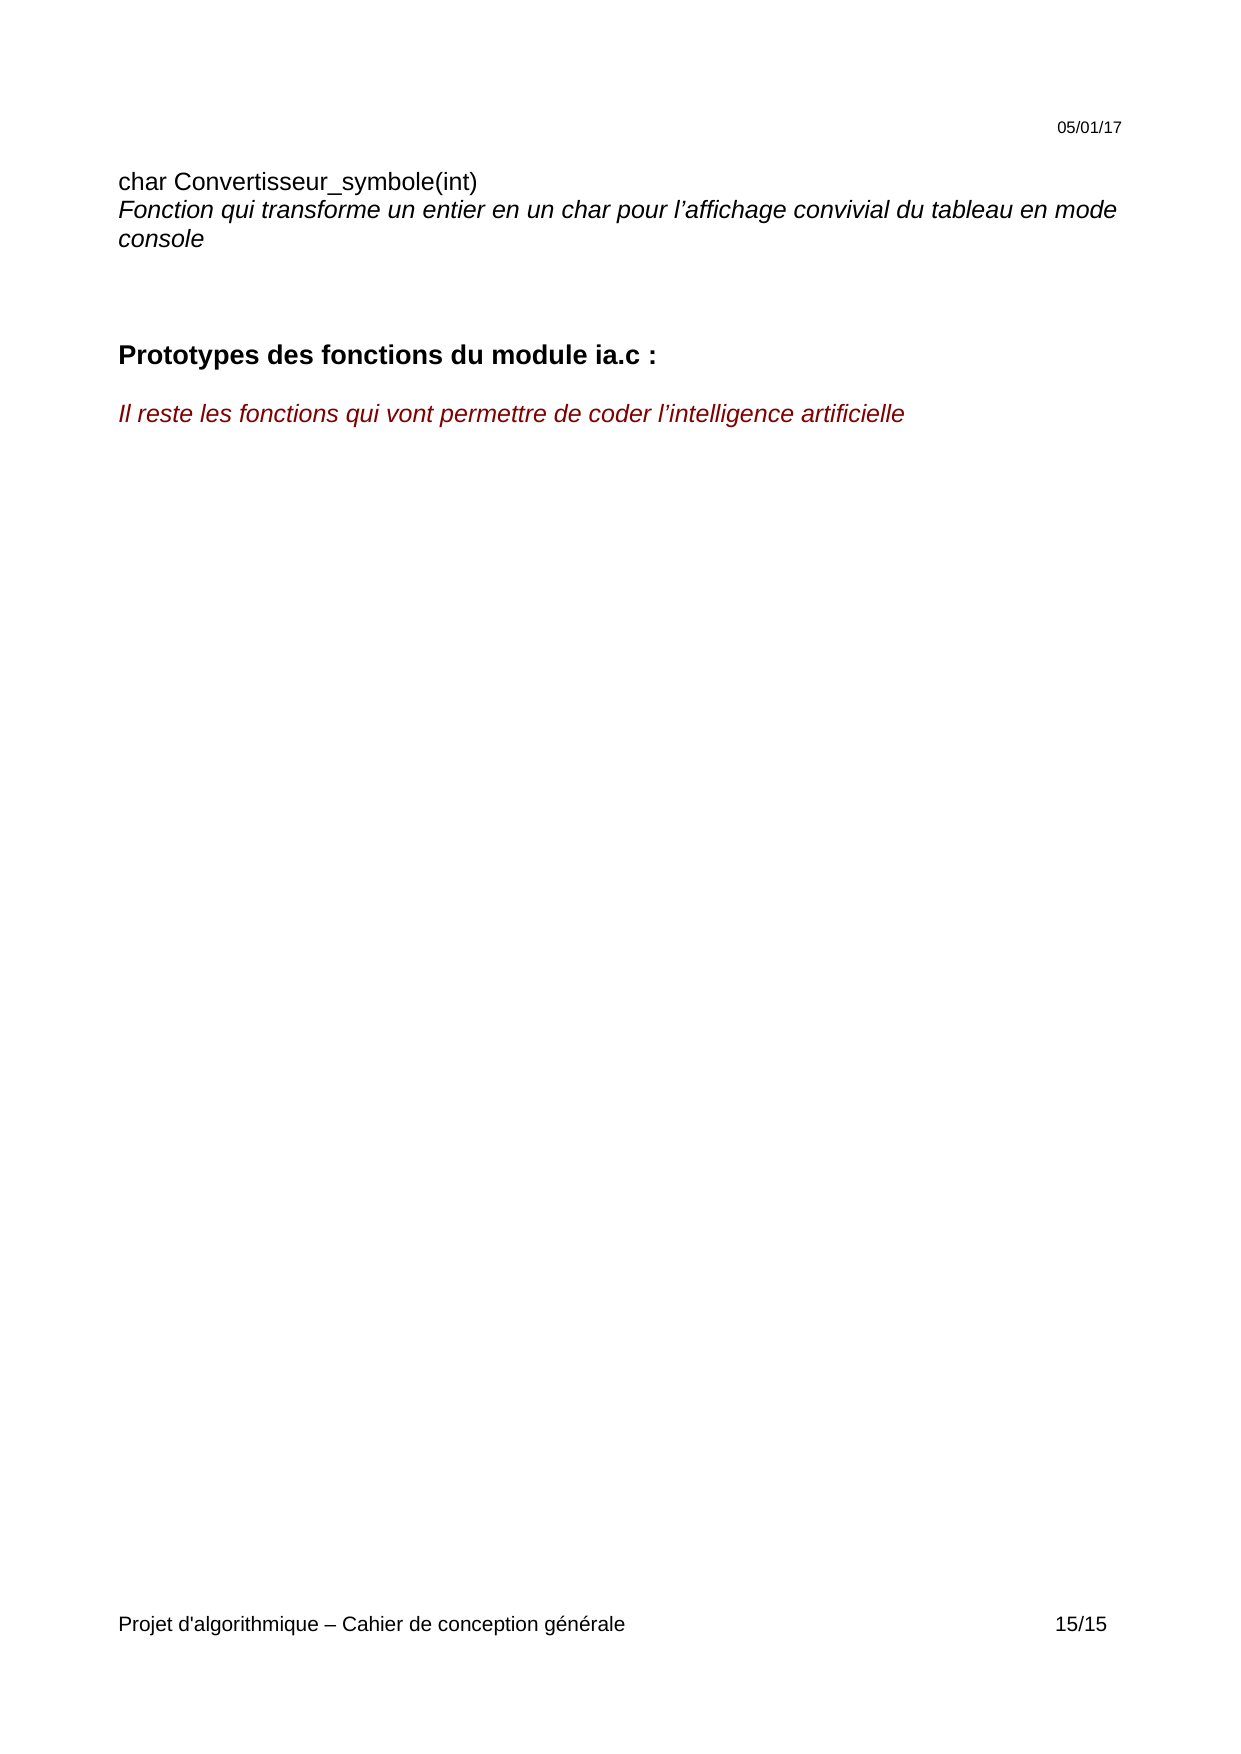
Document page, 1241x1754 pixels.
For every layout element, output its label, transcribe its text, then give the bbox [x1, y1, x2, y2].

text char Convertisseur_symbole(int) [118, 167, 1122, 196]
text Fonction qui transforme un entier en un char pour l’affichage convivial du tableau en mode console [118, 196, 1122, 253]
text Il reste les fonctions qui vont permettre de coder l’intelligence artificielle [118, 399, 1122, 428]
text Prototypes des fonctions du module ia.c : [118, 339, 1122, 371]
